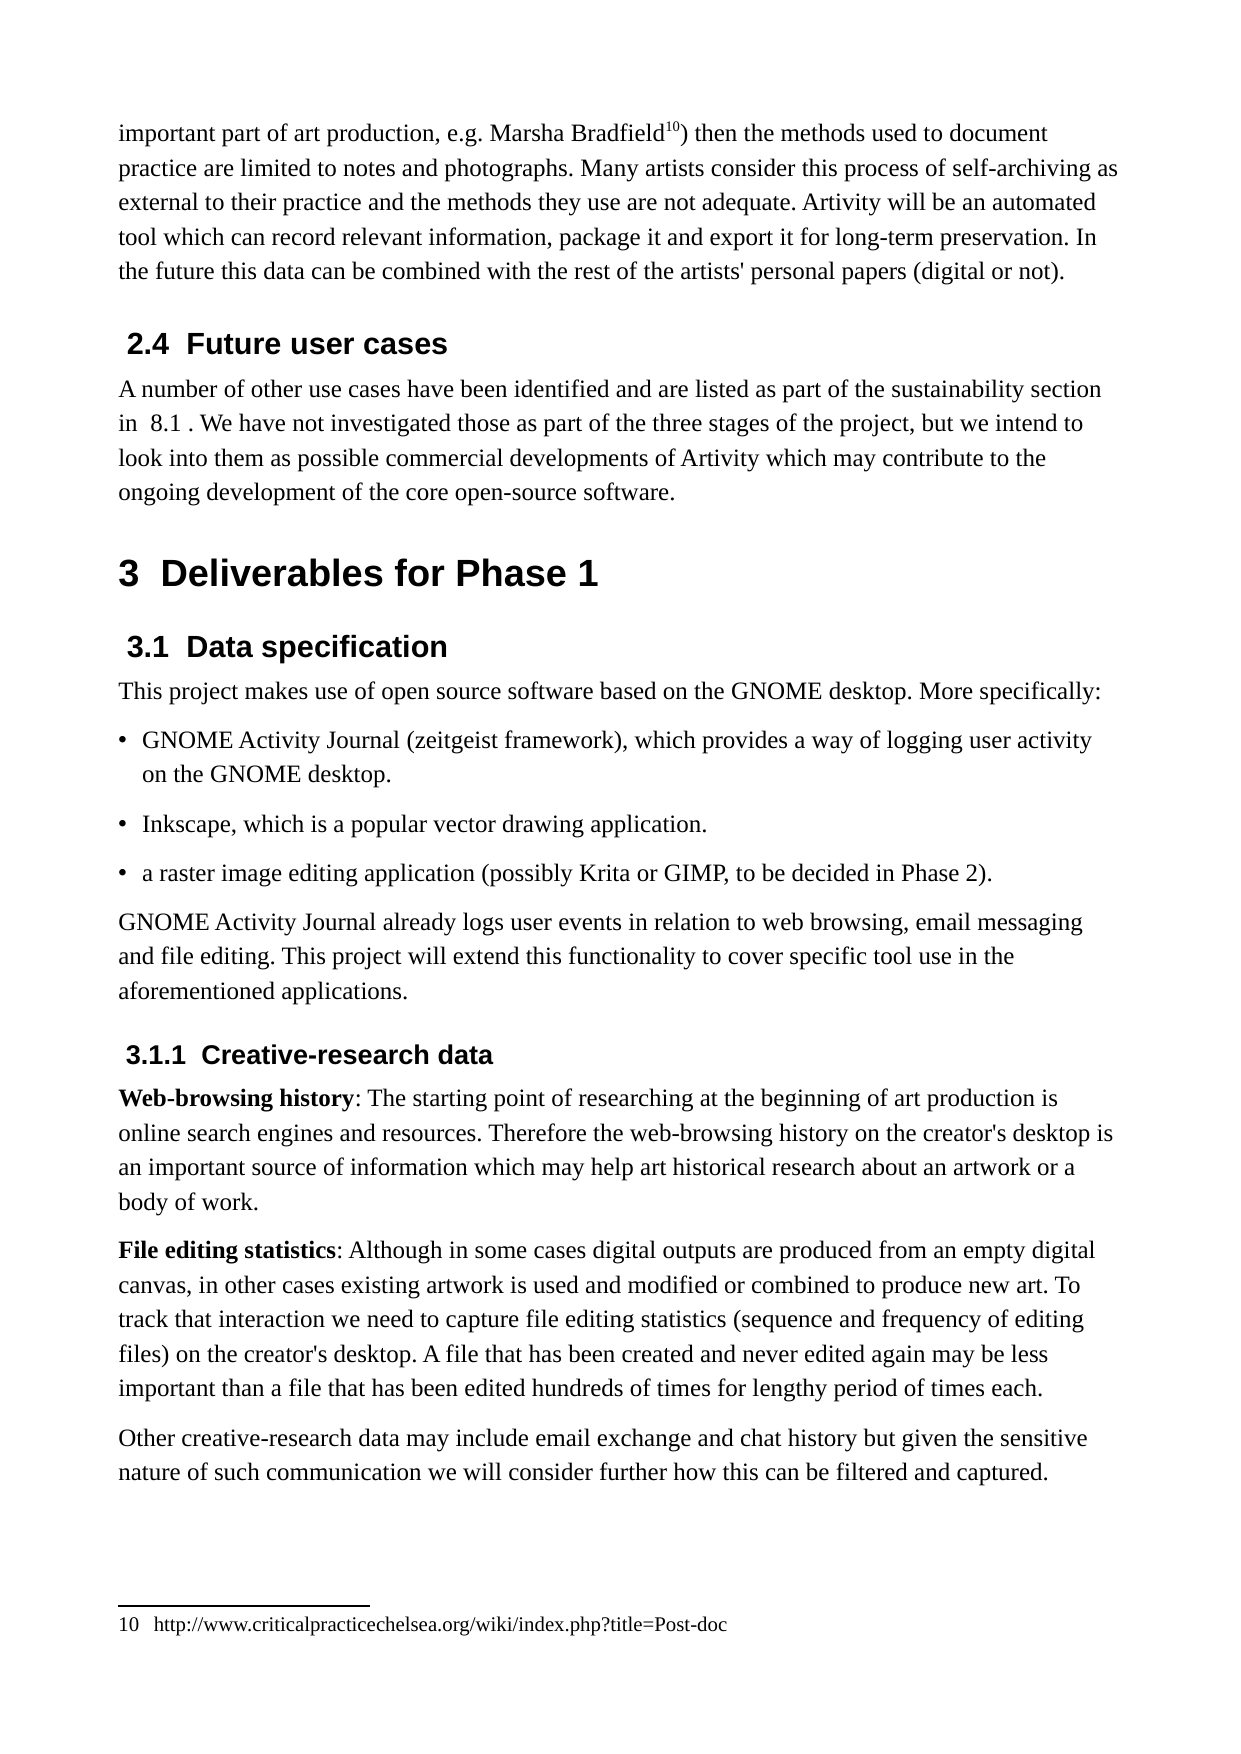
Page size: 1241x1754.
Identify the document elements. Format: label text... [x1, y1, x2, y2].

text Other creative-research data may include email exchange and chat history but given the sensitive nature of such communication we will consider further how this can be filtered and captured. [118, 1423, 1122, 1486]
text This project makes use of open source software based on the GNOME desktop. More specifically: [118, 676, 1122, 705]
subtitle Deliverables for Phase 1 [118, 551, 1122, 595]
subtitle Future user cases [118, 326, 1122, 361]
list a raster image editing application (possibly Krita or GIMP, to be decided in Phase 2). [118, 858, 1122, 886]
list GNOME Activity Journal (zeitgeist framework), which provides a way of logging user activity on the GNOME desktop. [118, 725, 1122, 788]
text http://www.criticalpracticechelsea.org/wiki/index.php?title=Post-doc [118, 1612, 1122, 1636]
subtitle Data specification [118, 628, 1122, 663]
text GNOME Activity Journal already logs user events in relation to web browsing, email messaging and file editing. This project will extend this functionality to cover specific tool use in the aforementioned applications. [118, 907, 1122, 1004]
text File editing statistics: Although in some cases digital outputs are produced from an empty digital canvas, in other cases existing artwork is used and modified or combined to produce new art. To track that interaction we need to capture file editing statistics (sequence and frequency of editing files) on the creator's desktop. A file that has been created and never edited again may be less important than a file that has been edited hundreds of times for lengthy period of times each. [118, 1236, 1122, 1402]
list Inkscape, which is a popular vector drawing application. [118, 809, 1122, 837]
text A number of other use cases have been identified and are listed as part of the sustainability section in 8.1. We have not investigated those as part of the three stages of the project, but we intend to look into them as possible commercial developments of Artivity which may contribute to the ongoing development of the core open-source software. [118, 374, 1122, 506]
text important part of art production, e.g. Marsha Bradfield) then the methods used to document practice are limited to notes and photographs. Many artists consider this process of self-archiving as external to their practice and the methods they use are not adequate. Artivity will be an automated tool which can record relevant information, package it and export it for long-term preservation. In the future this data can be combined with the rest of the artists' personal papers (digital or not). [118, 118, 1122, 285]
subtitle Creative-research data [118, 1039, 1122, 1071]
text Web-browsing history: The starting point of researching at the beginning of art production is online search engines and resources. Therefore the web-browsing history on the creator's desktop is an important source of information which may help art historical research about an artwork or a body of work. [118, 1083, 1122, 1215]
